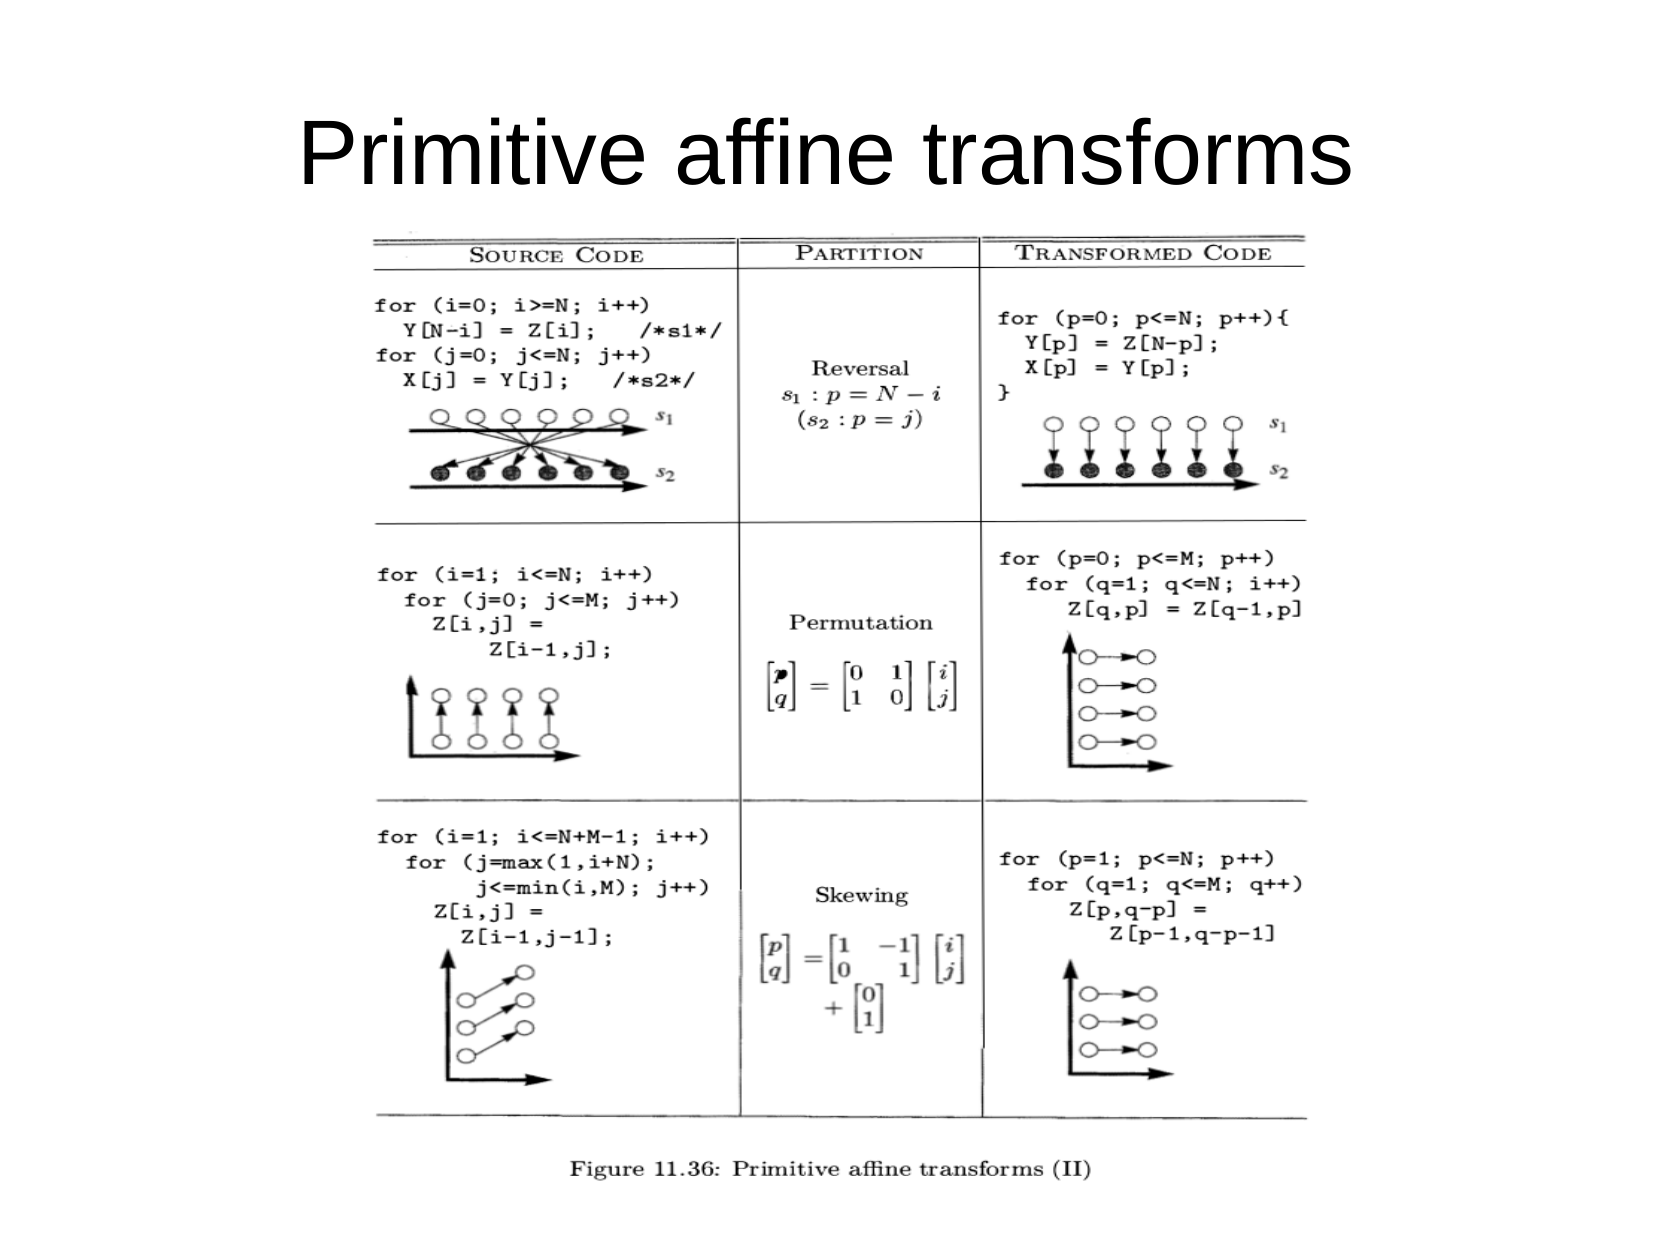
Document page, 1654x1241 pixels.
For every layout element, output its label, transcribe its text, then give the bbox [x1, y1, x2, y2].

picture [360, 230, 1319, 1191]
title Primitive affine transforms [82, 49, 1571, 257]
